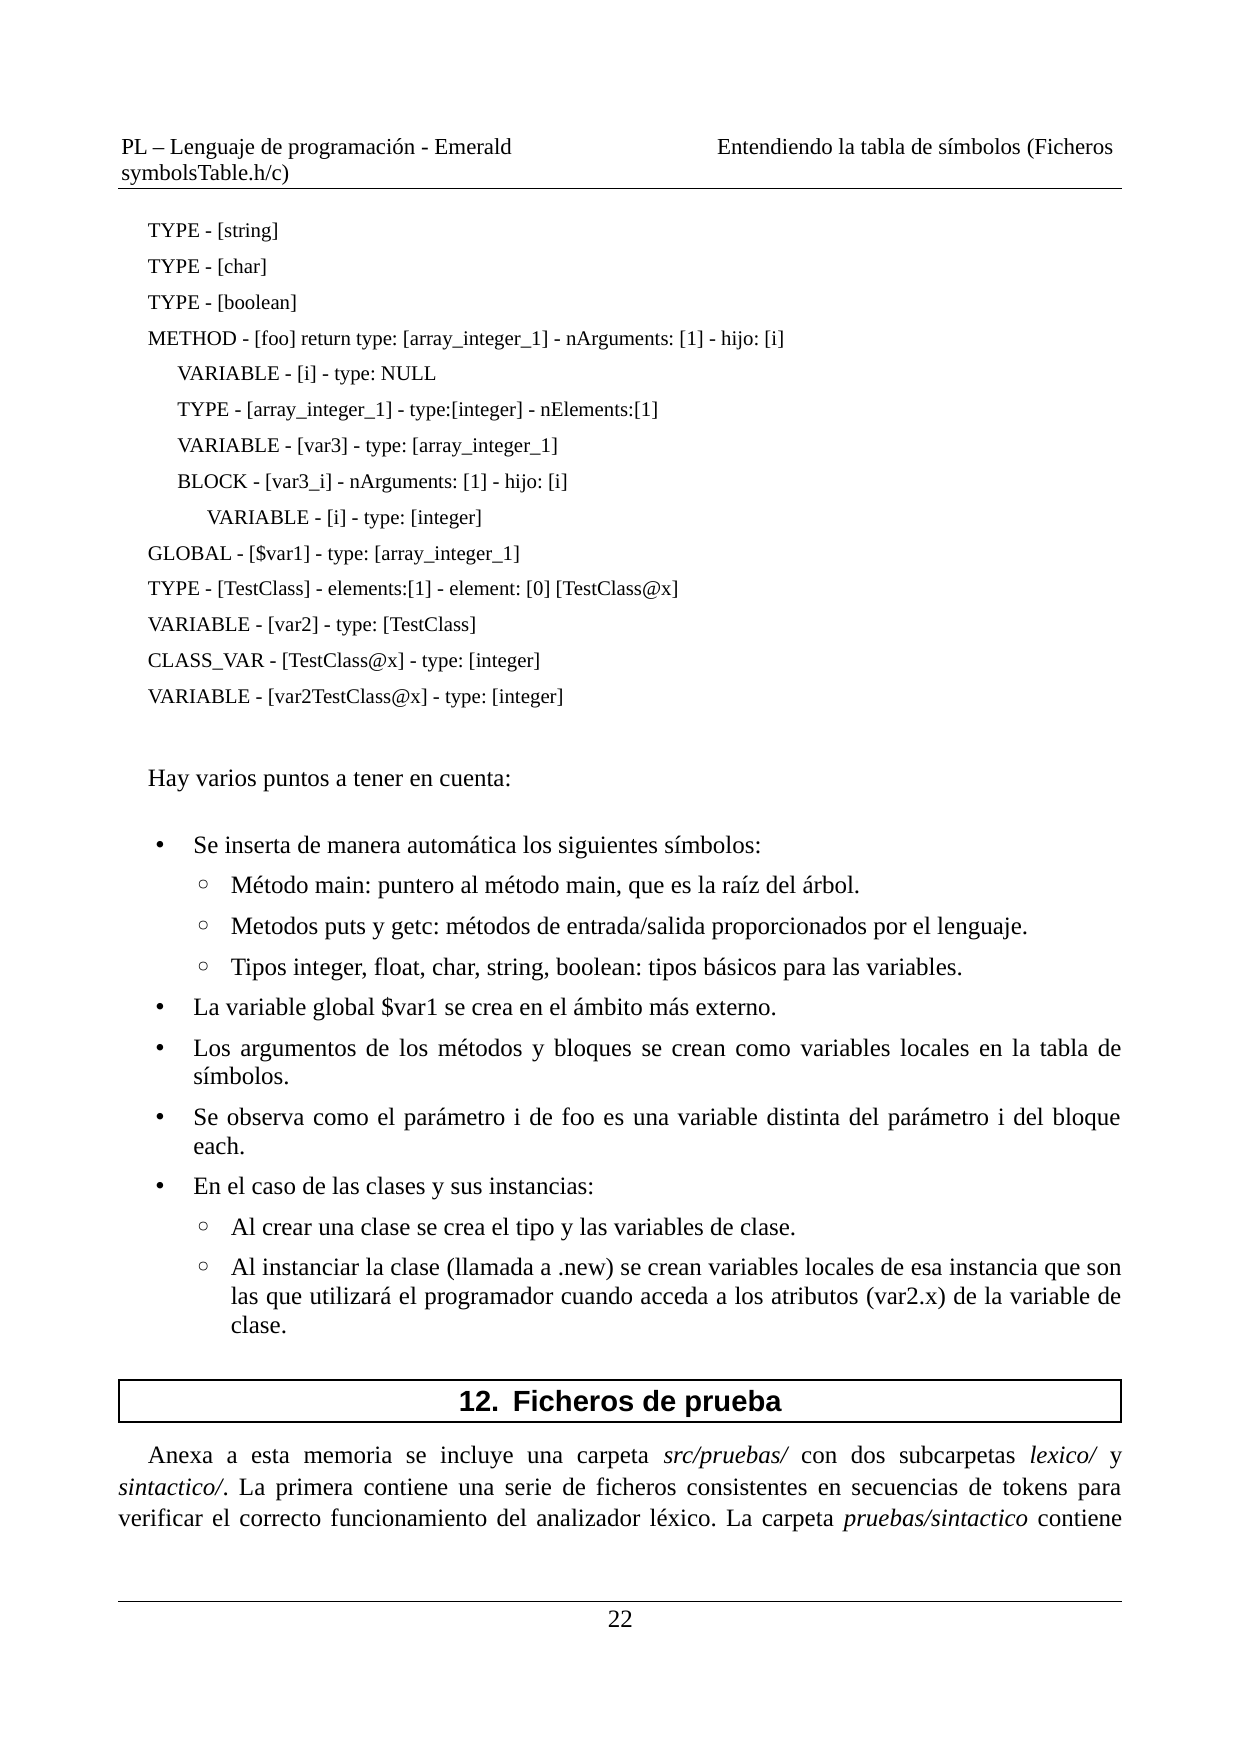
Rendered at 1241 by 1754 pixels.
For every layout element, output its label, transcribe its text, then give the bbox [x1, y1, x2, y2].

text Hay varios puntos a tener en cuenta: [118, 763, 1122, 792]
list La variable global $var1 se crea en el ámbito más externo. [156, 992, 1122, 1021]
text TYPE - [TestClass] - elements:[1] - element: [0] [TestClass@x] [118, 576, 1122, 600]
list Los argumentos de los métodos y bloques se crean como variables locales en la tabla de símbolos. [156, 1033, 1122, 1090]
text VARIABLE - [var3] - type: [array_integer_1] [118, 433, 1122, 457]
text TYPE - [string] [118, 218, 1122, 242]
text TYPE - [char] [118, 254, 1122, 278]
list Al instanciar la clase (llamada a .new) se crean variables locales de esa instancia que son las que utilizará el programador cuando acceda a los atributos (var2.x) de la variable de clase. [193, 1252, 1122, 1338]
text METHOD - [foo] return type: [array_integer_1] - nArguments: [1] - hijo: [i] [118, 326, 1122, 349]
text Anexa a esta memoria se incluye una carpeta src/pruebas/ con dos subcarpetas lexico/ y sintactico/. La primera contiene una serie de ficheros consistentes en secuencias de tokens para verificar el correcto funcionamiento del analizador léxico. La carpeta pruebas/sintactico contiene [118, 1440, 1122, 1532]
list Se inserta de manera automática los siguientes símbolos: [156, 830, 1122, 859]
text VARIABLE - [i] - type: [integer] [118, 505, 1122, 529]
list Método main: puntero al método main, que es la raíz del árbol. [193, 871, 1122, 899]
text TYPE - [boolean] [118, 290, 1122, 314]
text VARIABLE - [var2TestClass@x] - type: [integer] [118, 684, 1122, 708]
text TYPE - [array_integer_1] - type:[integer] - nElements:[1] [118, 397, 1122, 421]
text CLASS_VAR - [TestClass@x] - type: [integer] [118, 648, 1122, 672]
list Al crear una clase se crea el tipo y las variables de clase. [193, 1212, 1122, 1241]
subtitle Ficheros de prueba [120, 1381, 1120, 1421]
list Tipos integer, float, char, string, boolean: tipos básicos para las variables. [193, 952, 1122, 980]
list Metodos puts y getc: métodos de entrada/salida proporcionados por el lenguaje. [193, 911, 1122, 940]
list Se observa como el parámetro i de foo es una variable distinta del parámetro i del bloque each. [156, 1102, 1122, 1159]
text GLOBAL - [$var1] - type: [array_integer_1] [118, 541, 1122, 564]
text BLOCK - [var3_i] - nArguments: [1] - hijo: [i] [118, 469, 1122, 493]
text VARIABLE - [i] - type: NULL [118, 361, 1122, 385]
text VARIABLE - [var2] - type: [TestClass] [118, 612, 1122, 636]
list En el caso de las clases y sus instancias: [156, 1171, 1122, 1200]
